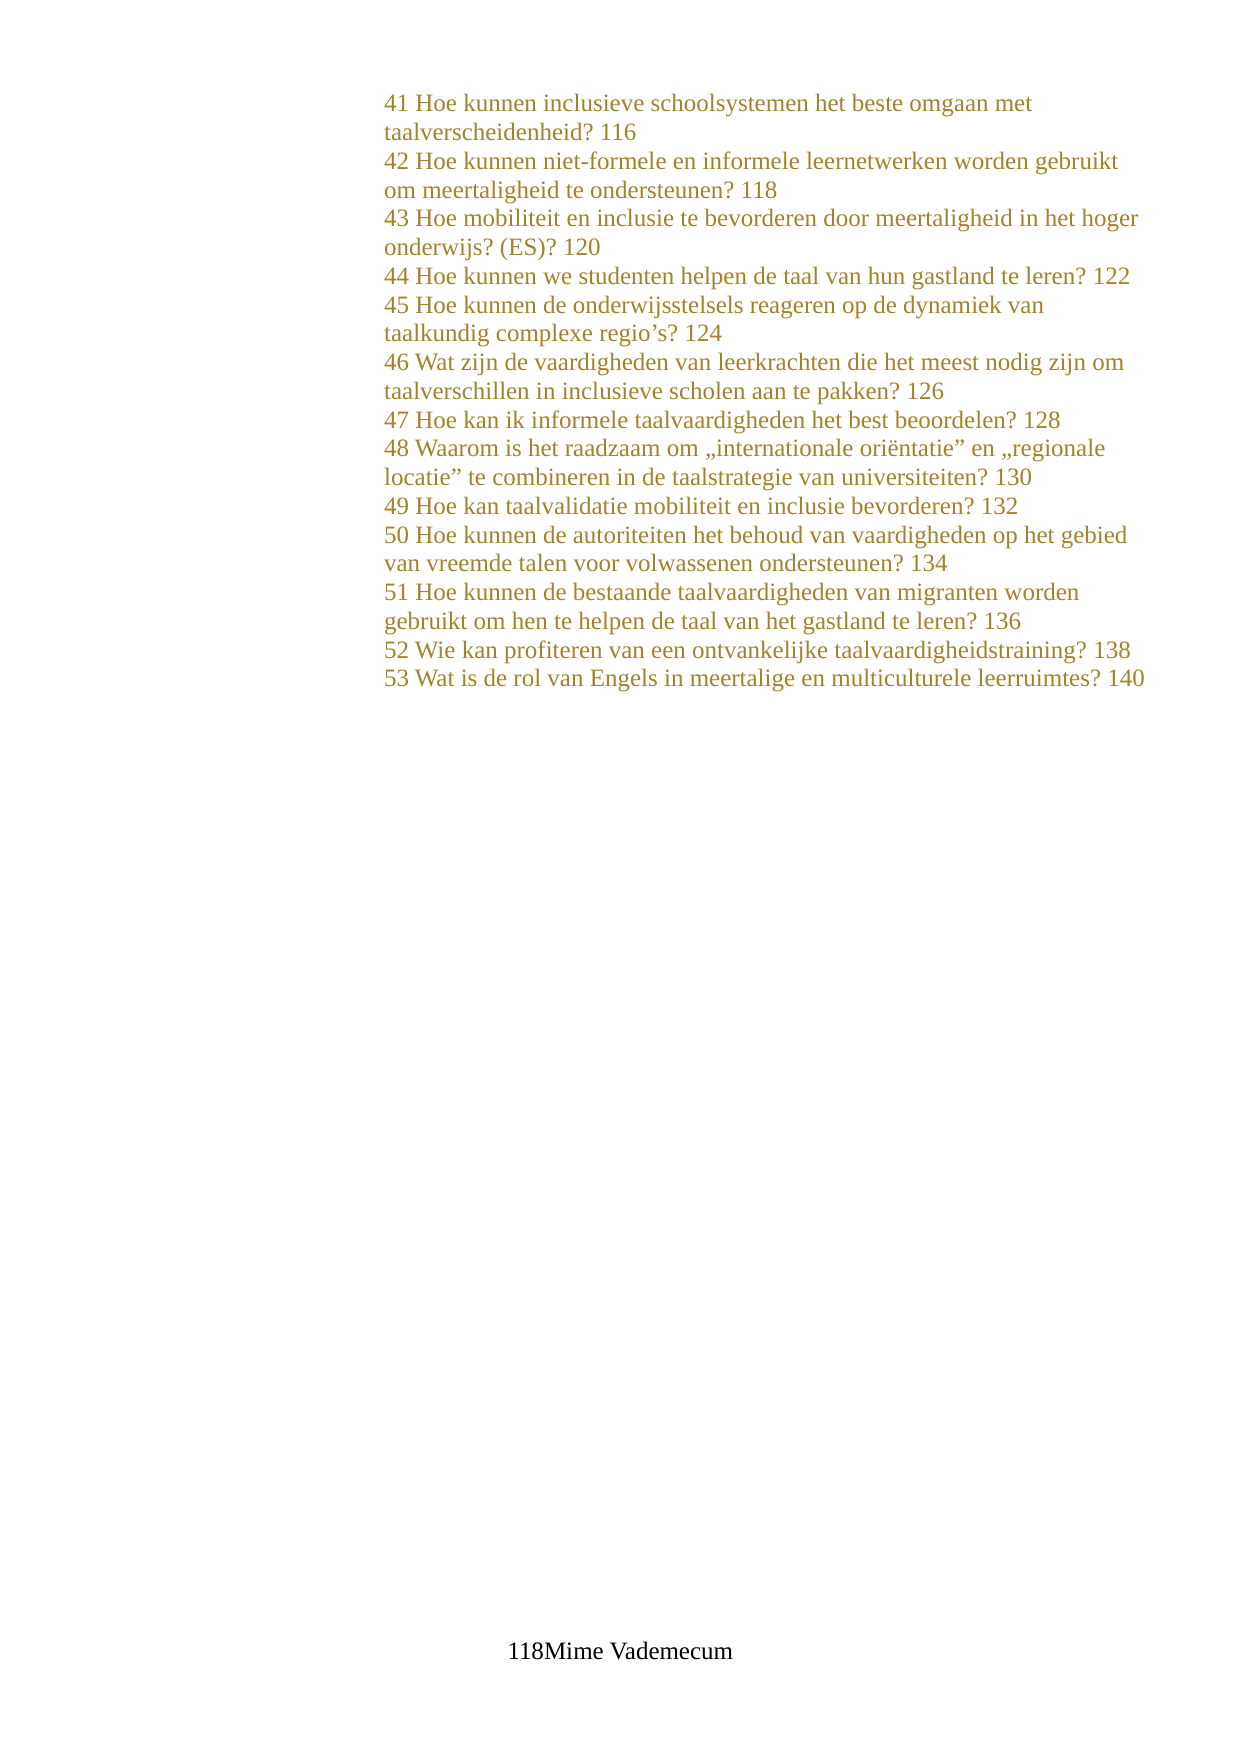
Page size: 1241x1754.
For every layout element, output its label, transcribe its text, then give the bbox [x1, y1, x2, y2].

text 41 Hoe kunnen inclusieve schoolsystemen het beste omgaan met taalverscheidenheid? 116 [384, 88, 1152, 146]
text 52 Wie kan profiteren van een ontvankelijke taalvaardigheidstraining? 138 [384, 635, 1152, 663]
text 47 Hoe kan ik informele taalvaardigheden het best beoordelen? 128 [384, 405, 1152, 433]
text 49 Hoe kan taalvalidatie mobiliteit en inclusie bevorderen? 132 [384, 491, 1152, 520]
text 53 Wat is de rol van Engels in meertalige en multiculturele leerruimtes? 140 [384, 663, 1152, 692]
text 44 Hoe kunnen we studenten helpen de taal van hun gastland te leren? 122 [384, 261, 1152, 290]
text 48 Waarom is het raadzaam om „internationale oriëntatie” en „regionale locatie” te combineren in de taalstrategie van universiteiten? 130 [384, 433, 1152, 491]
text 42 Hoe kunnen niet-formele en informele leernetwerken worden gebruikt om meertaligheid te ondersteunen? 118 [384, 146, 1152, 203]
text 43 Hoe mobiliteit en inclusie te bevorderen door meertaligheid in het hoger onderwijs? (ES)? 120 [384, 203, 1152, 261]
text 45 Hoe kunnen de onderwijsstelsels reageren op de dynamiek van taalkundig complexe regio’s? 124 [384, 290, 1152, 347]
text 51 Hoe kunnen de bestaande taalvaardigheden van migranten worden gebruikt om hen te helpen de taal van het gastland te leren? 136 [384, 577, 1152, 635]
text 46 Wat zijn de vaardigheden van leerkrachten die het meest nodig zijn om taalverschillen in inclusieve scholen aan te pakken? 126 [384, 347, 1152, 405]
text 50 Hoe kunnen de autoriteiten het behoud van vaardigheden op het gebied van vreemde talen voor volwassenen ondersteunen? 134 [384, 520, 1152, 577]
